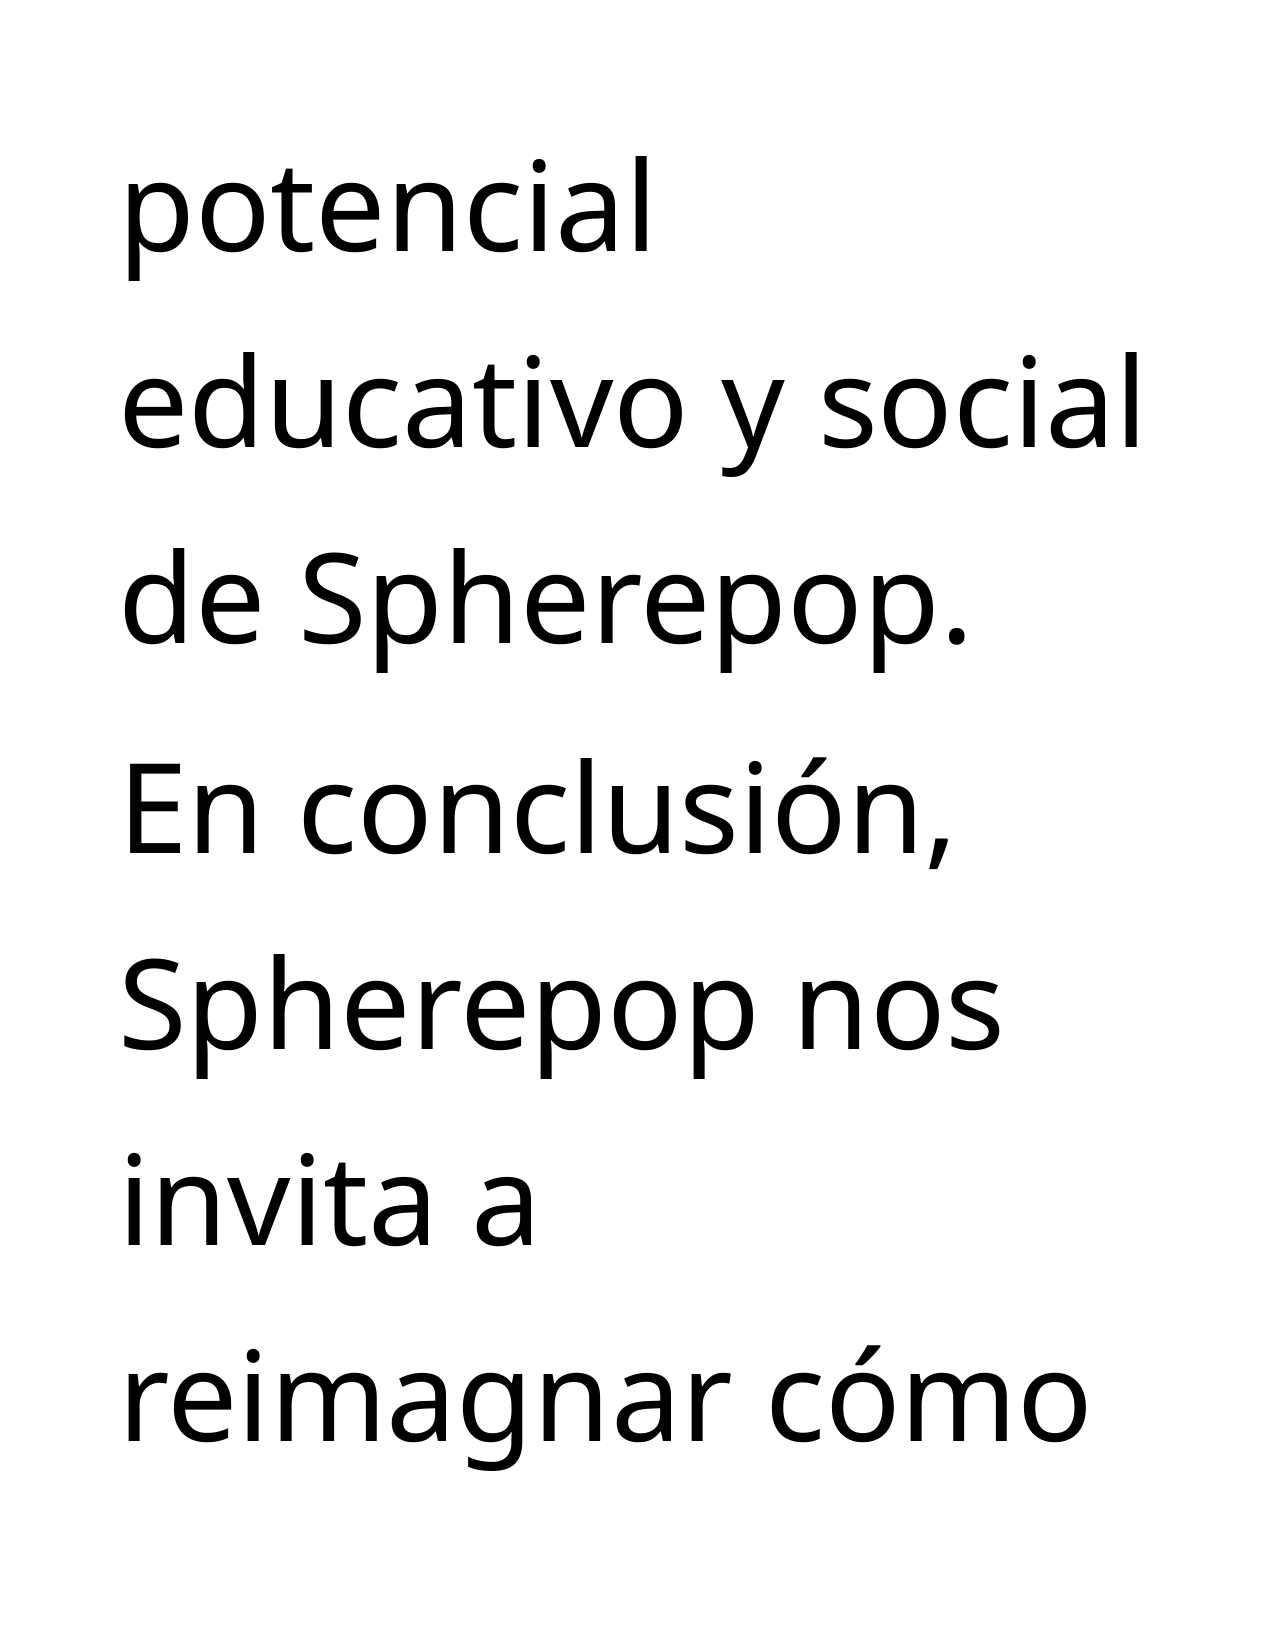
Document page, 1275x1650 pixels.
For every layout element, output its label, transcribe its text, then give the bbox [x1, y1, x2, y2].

text En conclusión, Spherepop nos invita a reimagnar cómo [118, 720, 1157, 1478]
text potencial educativo y social de Spherepop. [118, 118, 1157, 680]
